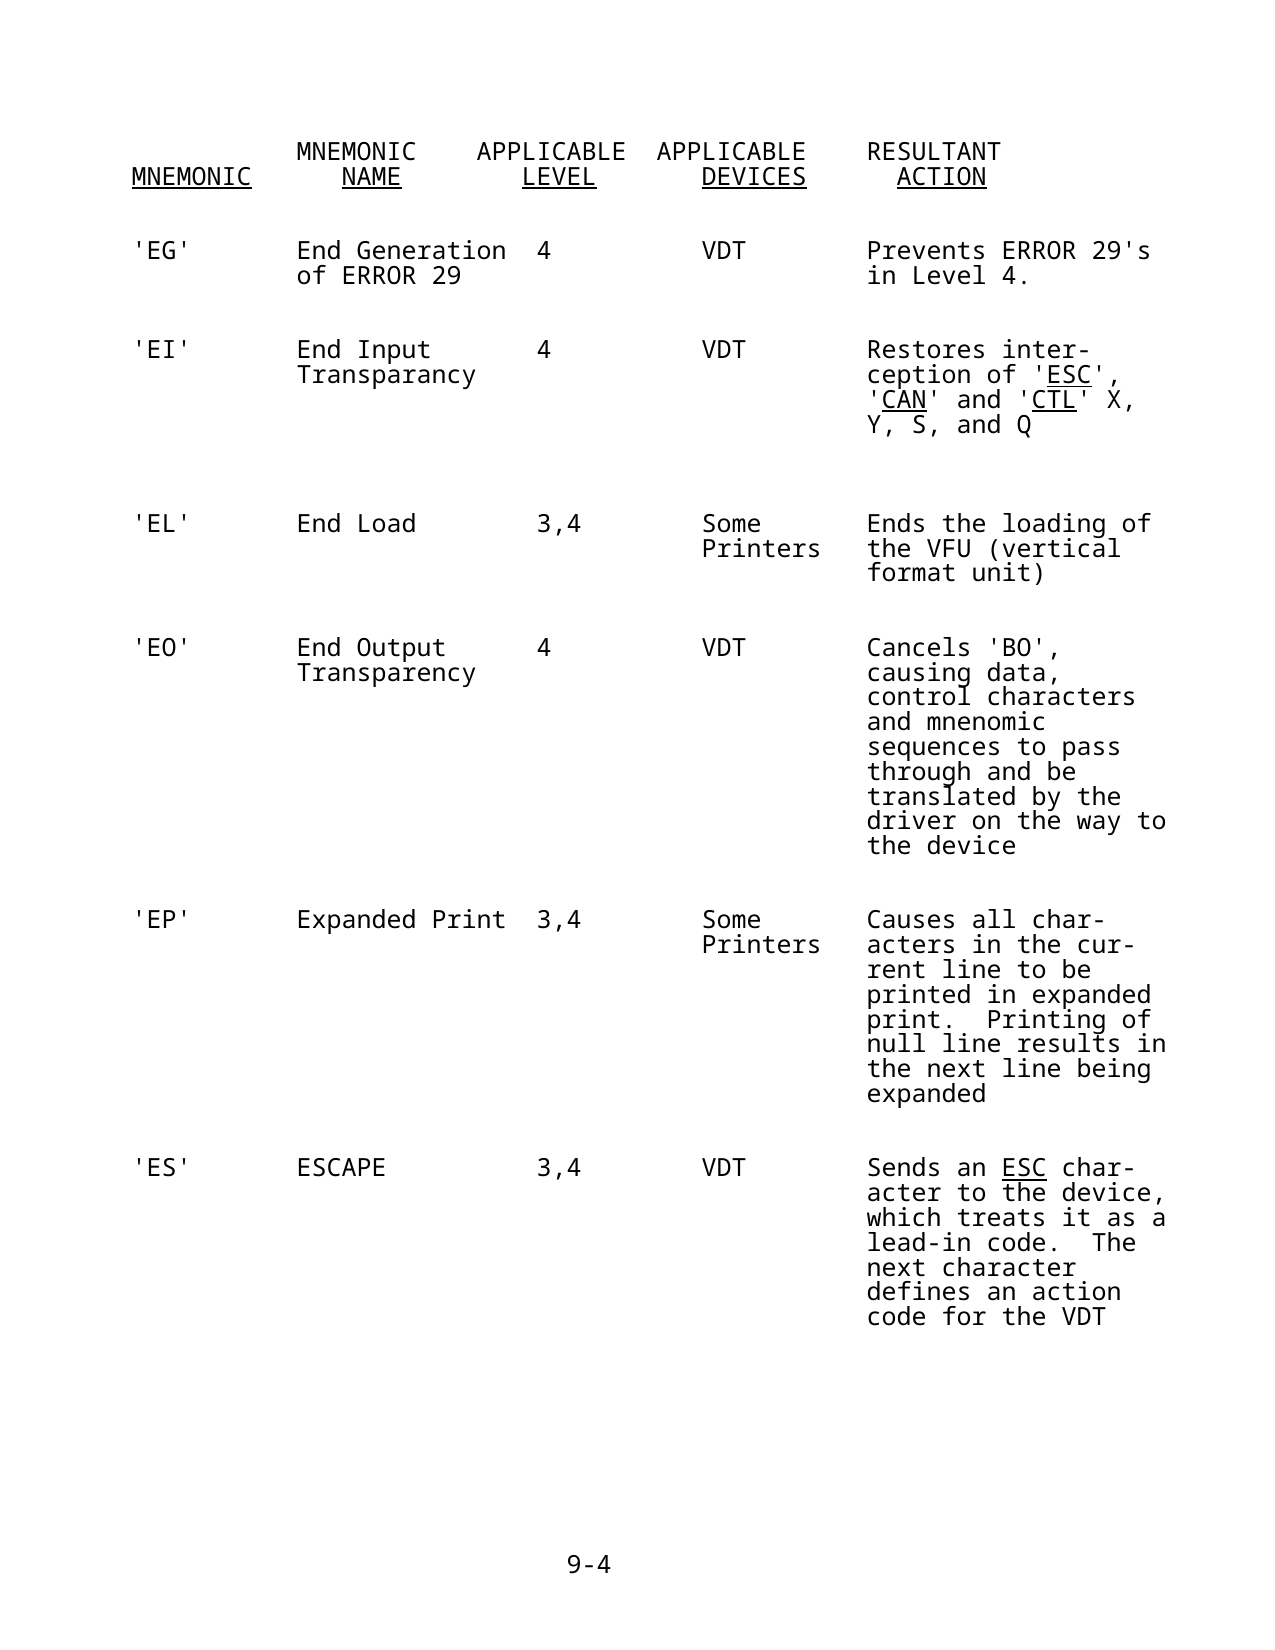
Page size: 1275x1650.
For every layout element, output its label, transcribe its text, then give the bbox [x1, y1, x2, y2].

text Printers acters in the cur- [41, 934, 1234, 959]
text which treats it as a [41, 1207, 1234, 1231]
text 'EG' End Generation 4 VDT Prevents ERROR 29's [41, 240, 1234, 264]
text Printers the VFU (vertical [41, 537, 1234, 562]
text format unit) [41, 562, 1234, 587]
text 'EO' End Output 4 VDT Cancels 'BO', [41, 636, 1234, 661]
text rent line to be [41, 959, 1234, 983]
text 9-4 [41, 1554, 1234, 1578]
text sequences to pass [41, 736, 1234, 760]
text driver on the way to [41, 810, 1234, 835]
text of ERROR 29 in Level 4. [41, 264, 1234, 289]
text expanded [41, 1083, 1234, 1107]
text translated by the [41, 785, 1234, 810]
text lead-in code. The [41, 1231, 1234, 1256]
text the next line being [41, 1058, 1234, 1083]
text through and be [41, 760, 1234, 785]
text code for the VDT [41, 1306, 1234, 1331]
text Transparency causing data, [41, 661, 1234, 686]
text MNEMONIC NAME LEVEL DEVICES ACTION [41, 165, 1234, 190]
text print. Printing of [41, 1008, 1234, 1033]
text MNEMONIC APPLICABLE APPLICABLE RESULTANT [41, 141, 1234, 165]
text defines an action [41, 1281, 1234, 1306]
text 'EL' End Load 3,4 Some Ends the loading of [41, 512, 1234, 537]
text 'EI' End Input 4 VDT Restores inter- [41, 339, 1234, 364]
text next character [41, 1256, 1234, 1281]
text 'ES' ESCAPE 3,4 VDT Sends an ESC char- [41, 1157, 1234, 1182]
text control characters [41, 686, 1234, 711]
text null line results in [41, 1033, 1234, 1058]
text acter to the device, [41, 1182, 1234, 1207]
text the device [41, 835, 1234, 859]
text and mnenomic [41, 711, 1234, 736]
text printed in expanded [41, 983, 1234, 1008]
text Y, S, and Q [41, 413, 1234, 438]
text 'EP' Expanded Print 3,4 Some Causes all char- [41, 909, 1234, 934]
text 'CAN' and 'CTL' X, [41, 388, 1234, 413]
text Transparancy ception of 'ESC', [41, 364, 1234, 388]
